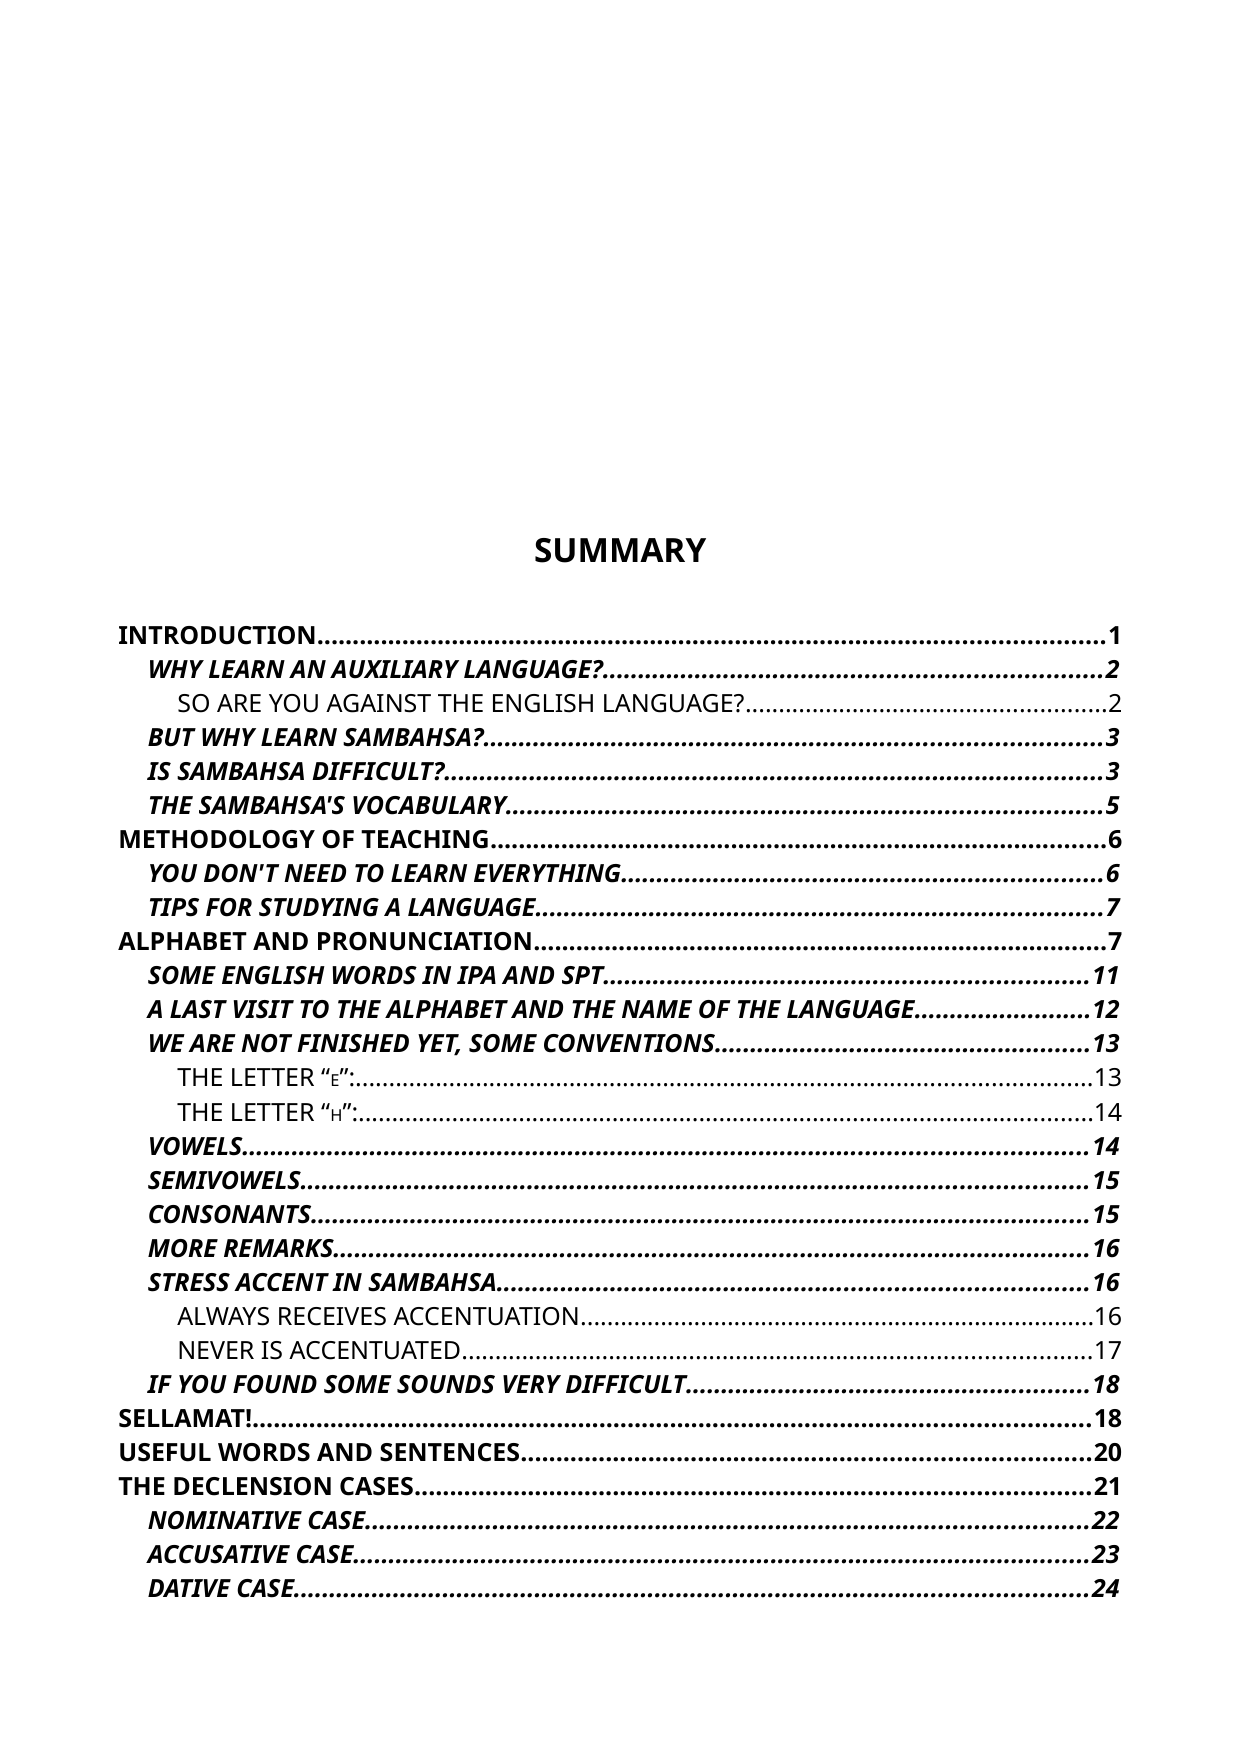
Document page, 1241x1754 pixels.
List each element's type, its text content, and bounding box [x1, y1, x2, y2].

text WHY LEARN AN AUXILIARY LANGUAGE? 2 [148, 651, 1122, 685]
text SOME ENGLISH WORDS IN IPA AND SPT 11 [148, 958, 1122, 992]
text BUT WHY LEARN SAMBAHSA? 3 [148, 719, 1122, 753]
text THE LETTER “e”: 13 [177, 1060, 1122, 1094]
text DATIVE CASE 24 [148, 1571, 1122, 1605]
text SEMIVOWELS 15 [148, 1162, 1122, 1196]
text STRESS ACCENT IN SAMBAHSA 16 [148, 1264, 1122, 1298]
text A LAST VISIT TO THE ALPHABET AND THE NAME OF THE LANGUAGE 12 [148, 992, 1122, 1026]
text THE LETTER “h”: 14 [177, 1094, 1122, 1128]
text NOMINATIVE CASE 22 [148, 1503, 1122, 1537]
text USEFUL WORDS AND SENTENCES 20 [118, 1435, 1122, 1469]
text SELLAMAT! 18 [118, 1401, 1122, 1435]
text IF YOU FOUND SOME SOUNDS VERY DIFFICULT 18 [148, 1367, 1122, 1401]
text ALPHABET AND PRONUNCIATION 7 [118, 924, 1122, 958]
text NEVER IS ACCENTUATED 17 [177, 1333, 1122, 1367]
text ACCUSATIVE CASE 23 [148, 1537, 1122, 1571]
text CONSONANTS 15 [148, 1196, 1122, 1230]
text VOWELS 14 [148, 1128, 1122, 1162]
text INTRODUCTION 1 [118, 617, 1122, 651]
text THE SAMBAHSA'S VOCABULARY 5 [148, 788, 1122, 822]
text TIPS FOR STUDYING A LANGUAGE 7 [148, 890, 1122, 924]
text SO ARE YOU AGAINST THE ENGLISH LANGUAGE? 2 [177, 685, 1122, 719]
text THE DECLENSION CASES 21 [118, 1469, 1122, 1503]
text ALWAYS RECEIVES ACCENTUATION 16 [177, 1298, 1122, 1333]
subtitle SUMMARY [118, 526, 1122, 572]
text WE ARE NOT FINISHED YET, SOME CONVENTIONS 13 [148, 1026, 1122, 1060]
text IS SAMBAHSA DIFFICULT? 3 [148, 753, 1122, 788]
text MORE REMARKS 16 [148, 1230, 1122, 1264]
text YOU DON'T NEED TO LEARN EVERYTHING 6 [148, 856, 1122, 890]
text METHODOLOGY OF TEACHING 6 [118, 822, 1122, 856]
